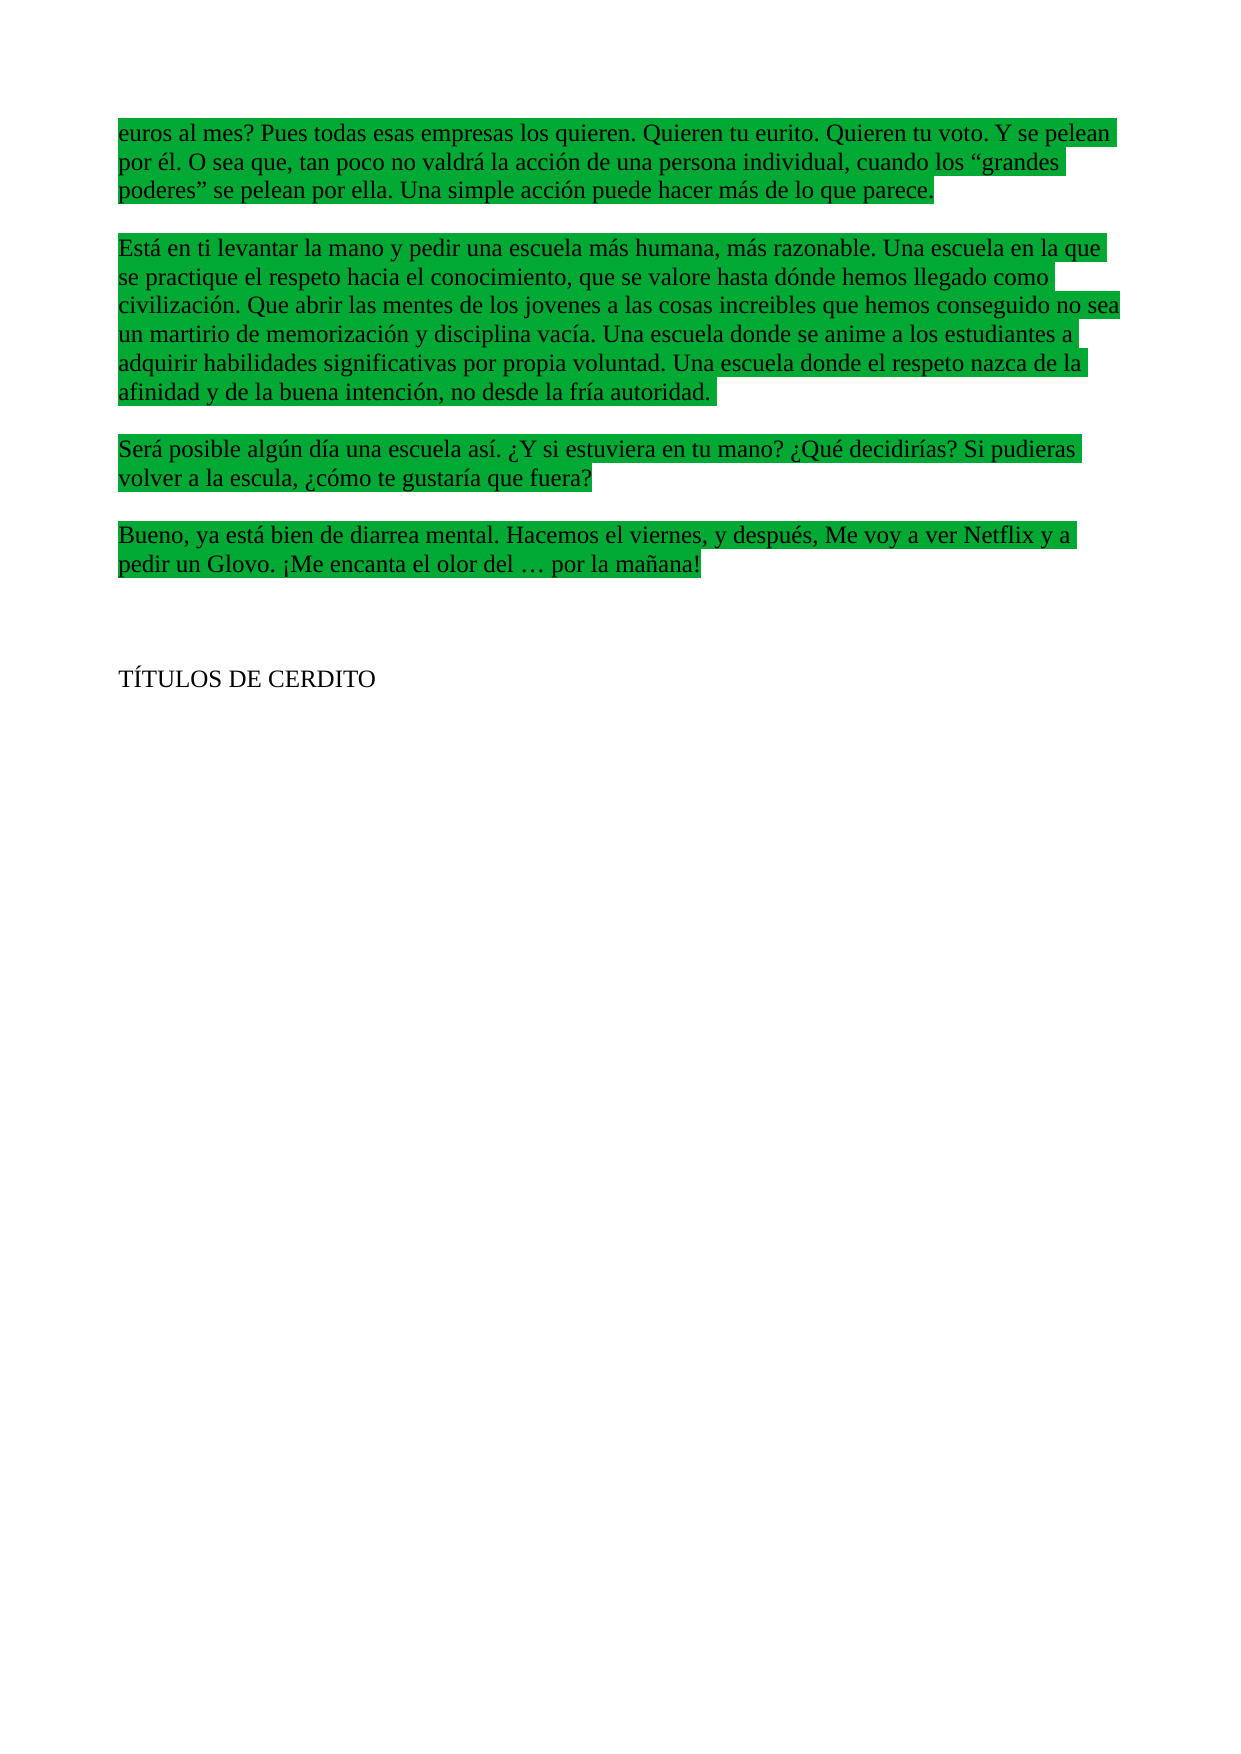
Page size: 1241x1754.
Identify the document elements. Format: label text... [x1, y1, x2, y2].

text Está en ti levantar la mano y pedir una escuela más humana, más razonable. Una escuela en la que se practique el respeto hacia el conocimiento, que se valore hasta dónde hemos llegado como civilización. Que abrir las mentes de los jovenes a las cosas increibles que hemos conseguido no sea un martirio de memorización y disciplina vacía. Una escuela donde se anime a los estudiantes a adquirir habilidades significativas por propia voluntad. Una escuela donde el respeto nazca de la afinidad y de la buena intención, no desde la fría autoridad. [118, 233, 1122, 406]
text TÍTULOS DE CERDITO [118, 664, 1122, 693]
text Será posible algún día una escuela así. ¿Y si estuviera en tu mano? ¿Qué decidirías? Si pudieras volver a la escula, ¿cómo te gustaría que fuera? [118, 434, 1122, 492]
text euros al mes? Pues todas esas empresas los quieren. Quieren tu eurito. Quieren tu voto. Y se pelean por él. O sea que, tan poco no valdrá la acción de una persona individual, cuando los “grandes poderes” se pelean por ella. Una simple acción puede hacer más de lo que parece. [118, 118, 1122, 204]
text Bueno, ya está bien de diarrea mental. Hacemos el viernes, y después, Me voy a ver Netflix y a pedir un Glovo. ¡Me encanta el olor del … por la mañana! [118, 521, 1122, 578]
